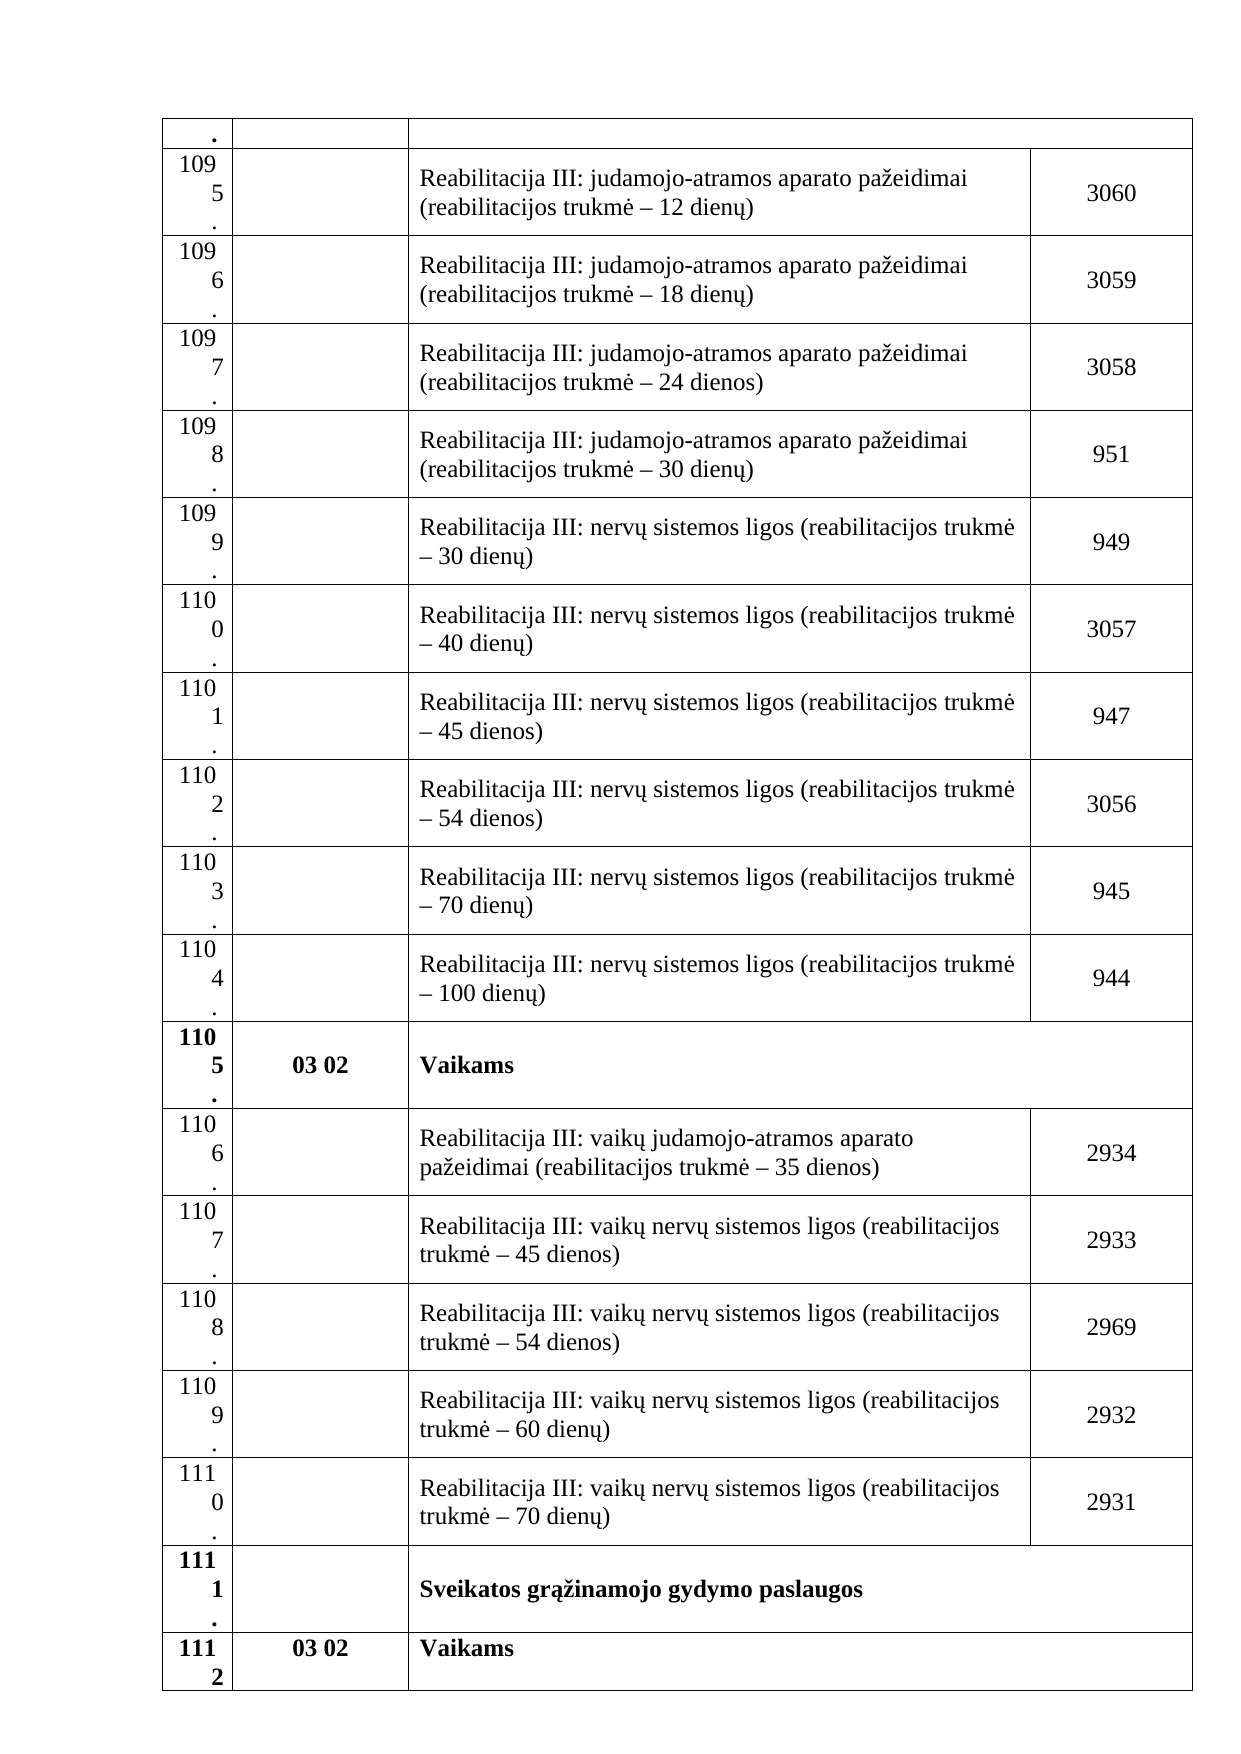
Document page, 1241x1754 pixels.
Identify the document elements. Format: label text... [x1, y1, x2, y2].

table_cell Reabilitacija III: vaikų judamojo-atramos aparato pažeidimai (reabilitacijos trukmė – 35 dienos) [409, 1109, 1030, 1195]
table_cell Reabilitacija III: nervų sistemos ligos (reabilitacijos trukmė – 54 dienos) [409, 760, 1030, 846]
table_cell [233, 585, 408, 672]
table_cell Reabilitacija III: vaikų nervų sistemos ligos (reabilitacijos trukmė – 45 dienos) [409, 1196, 1030, 1283]
table_cell 2931 [1031, 1458, 1192, 1544]
table_cell Reabilitacija III: vaikų nervų sistemos ligos (reabilitacijos trukmė – 54 dienos) [409, 1284, 1030, 1370]
table_cell 1097. [163, 324, 232, 410]
table_cell Vaikams [409, 1022, 1192, 1108]
table_cell [233, 119, 408, 148]
table_cell 1098. [163, 411, 232, 497]
table_cell 1111. [163, 1546, 232, 1632]
table_cell [233, 673, 408, 759]
table_cell 1103. [163, 847, 232, 933]
table_cell [233, 1458, 408, 1544]
table_cell 944 [1031, 935, 1192, 1021]
table_cell 1110. [163, 1458, 232, 1544]
table_cell 945 [1031, 847, 1192, 933]
table_cell 3058 [1031, 324, 1192, 410]
table_cell Reabilitacija III: nervų sistemos ligos (reabilitacijos trukmė – 30 dienų) [409, 498, 1030, 584]
table_cell 1109. [163, 1371, 232, 1457]
table_cell 1100. [163, 585, 232, 672]
table_cell 1102. [163, 760, 232, 846]
table_cell [233, 760, 408, 846]
table_cell . [163, 119, 232, 148]
table_cell [233, 935, 408, 1021]
table_cell 03 02 [233, 1022, 408, 1108]
table_cell Reabilitacija III: vaikų nervų sistemos ligos (reabilitacijos trukmė – 70 dienų) [409, 1458, 1030, 1544]
table_cell 1105. [163, 1022, 232, 1108]
table_cell [233, 1284, 408, 1370]
table_cell [233, 1109, 408, 1195]
table_cell 2933 [1031, 1196, 1192, 1283]
table_cell 3056 [1031, 760, 1192, 846]
table_cell 3057 [1031, 585, 1192, 672]
table_cell 2934 [1031, 1109, 1192, 1195]
table_cell 1104. [163, 935, 232, 1021]
table_cell Vaikams [409, 1633, 1192, 1690]
table_cell Reabilitacija III: judamojo-atramos aparato pažeidimai (reabilitacijos trukmė – 24 dienos) [409, 324, 1030, 410]
table_cell 1108. [163, 1284, 232, 1370]
table_cell Reabilitacija III: nervų sistemos ligos (reabilitacijos trukmė – 70 dienų) [409, 847, 1030, 933]
table_cell 1106. [163, 1109, 232, 1195]
table_cell [409, 119, 1192, 148]
table_cell Reabilitacija III: vaikų nervų sistemos ligos (reabilitacijos trukmė – 60 dienų) [409, 1371, 1030, 1457]
table_cell [233, 1546, 408, 1632]
table_cell Reabilitacija III: nervų sistemos ligos (reabilitacijos trukmė – 100 dienų) [409, 935, 1030, 1021]
table_cell Reabilitacija III: judamojo-atramos aparato pažeidimai (reabilitacijos trukmė – 12 dienų) [409, 149, 1030, 235]
table_cell 3060 [1031, 149, 1192, 235]
table_cell [233, 324, 408, 410]
table_cell 949 [1031, 498, 1192, 584]
table_cell Reabilitacija III: judamojo-atramos aparato pažeidimai (reabilitacijos trukmė – 30 dienų) [409, 411, 1030, 497]
table_cell 1112 [163, 1633, 232, 1690]
table_cell 1107. [163, 1196, 232, 1283]
table_cell [233, 236, 408, 322]
table_cell [233, 847, 408, 933]
table_cell 951 [1031, 411, 1192, 497]
table_cell [233, 1371, 408, 1457]
table_cell 2932 [1031, 1371, 1192, 1457]
table_cell Sveikatos grąžinamojo gydymo paslaugos [409, 1546, 1192, 1632]
table_cell [233, 411, 408, 497]
table_cell [233, 498, 408, 584]
table_cell 1101. [163, 673, 232, 759]
table_cell 1099. [163, 498, 232, 584]
table_cell 03 02 [233, 1633, 408, 1690]
table_cell [233, 149, 408, 235]
table_cell [233, 1196, 408, 1283]
table_cell Reabilitacija III: nervų sistemos ligos (reabilitacijos trukmė – 45 dienos) [409, 673, 1030, 759]
table_cell 2969 [1031, 1284, 1192, 1370]
table_cell Reabilitacija III: nervų sistemos ligos (reabilitacijos trukmė – 40 dienų) [409, 585, 1030, 672]
table_cell 1096. [163, 236, 232, 322]
table_cell 947 [1031, 673, 1192, 759]
table_cell 3059 [1031, 236, 1192, 322]
table_cell 1095. [163, 149, 232, 235]
table_cell Reabilitacija III: judamojo-atramos aparato pažeidimai (reabilitacijos trukmė – 18 dienų) [409, 236, 1030, 322]
